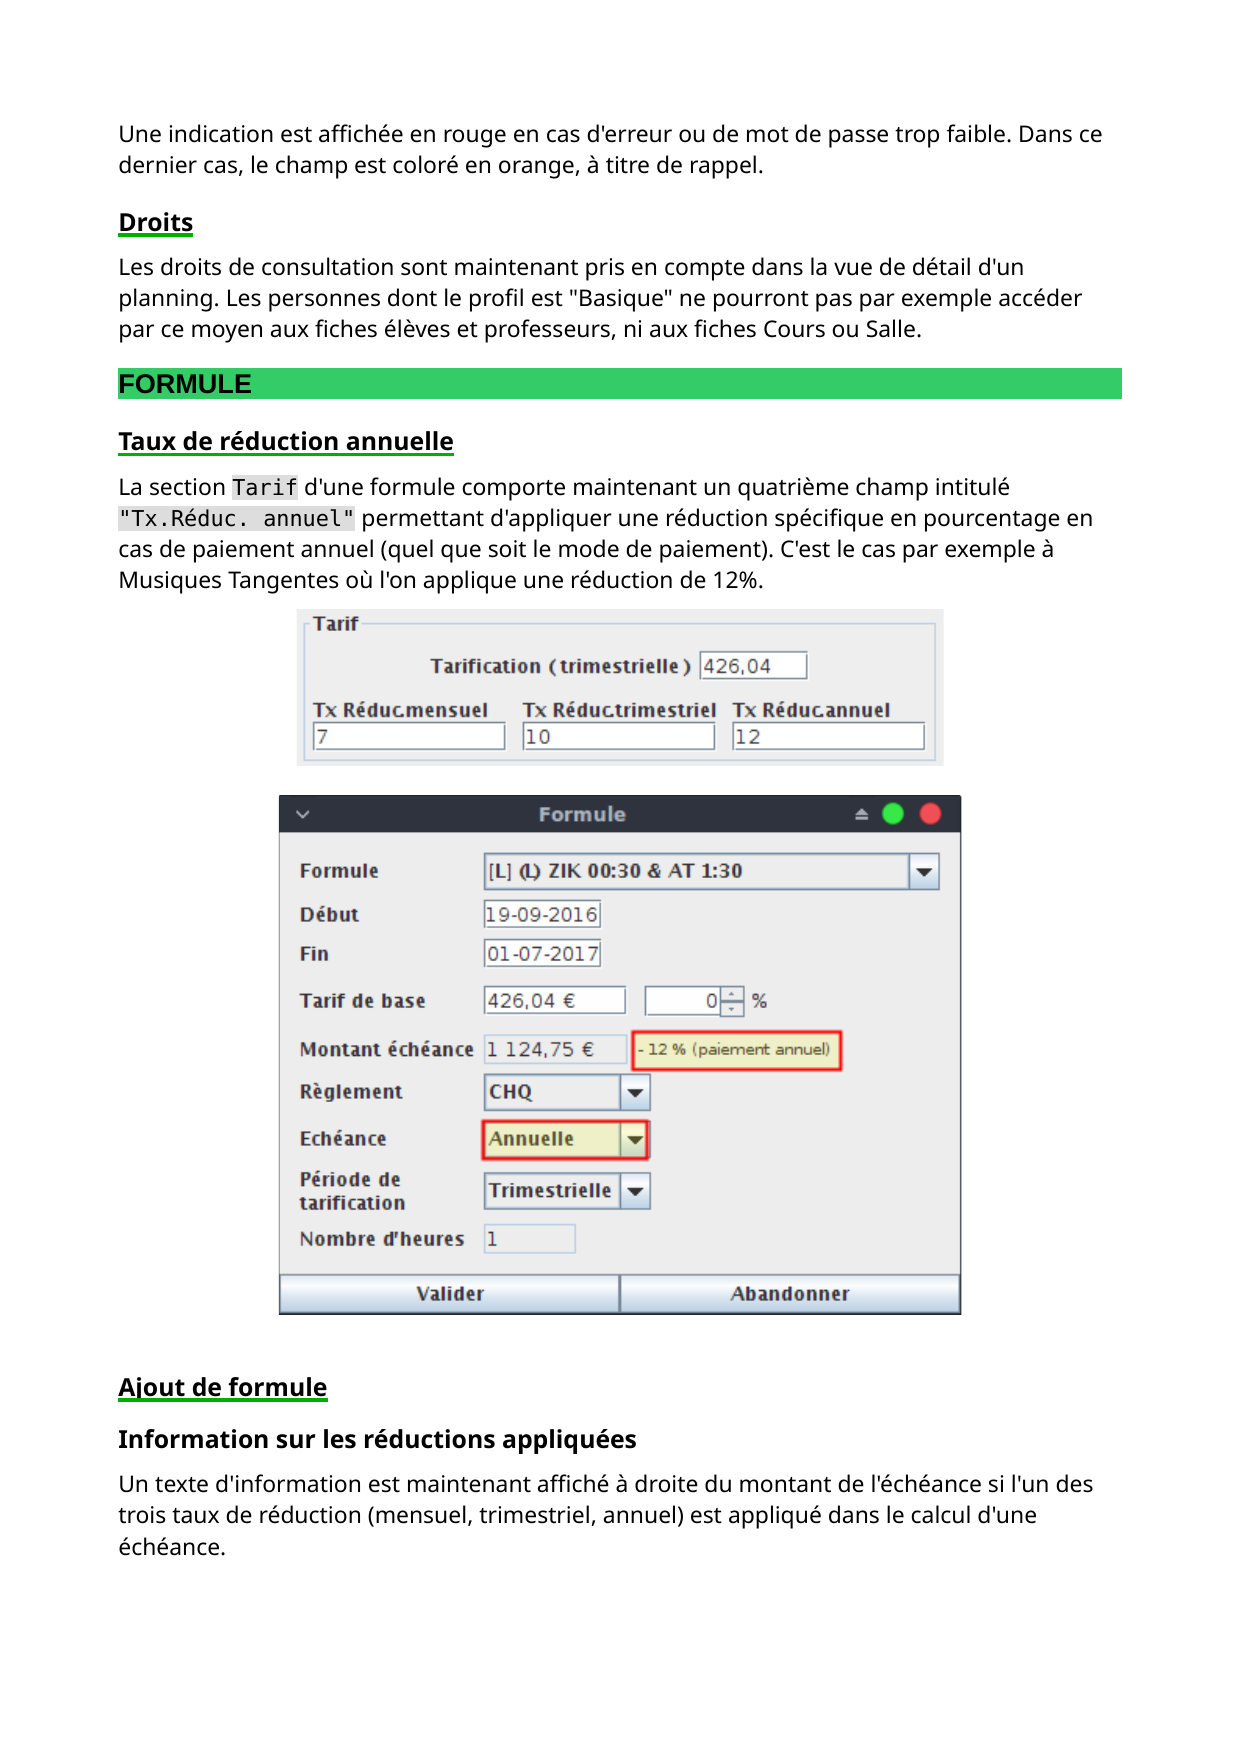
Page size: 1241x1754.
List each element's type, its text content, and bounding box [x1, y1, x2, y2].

picture [278, 795, 962, 1315]
subtitle FORMULE [118, 368, 1122, 399]
text Un texte d'information est maintenant affiché à droite du montant de l'échéance si l'un des trois taux de réduction (mensuel, trimestriel, annuel) est appliqué dans le calcul d'une échéance. [118, 1468, 1122, 1562]
picture [296, 609, 944, 766]
subtitle Taux de réduction annuelle [118, 424, 1122, 458]
subtitle Information sur les réductions appliquées [118, 1422, 1122, 1456]
subtitle Droits [118, 205, 1122, 238]
text Une indication est affichée en rouge en cas d'erreur ou de mot de passe trop faible. Dans ce dernier cas, le champ est coloré en orange, à titre de rappel. [118, 118, 1122, 181]
subtitle Ajout de formule [118, 1370, 1122, 1403]
text Les droits de consultation sont maintenant pris en compte dans la vue de détail d'un planning. Les personnes dont le profil est "Basique" ne pourront pas par exemple accéder par ce moyen aux fiches élèves et professeurs, ni aux fiches Cours ou Salle. [118, 251, 1122, 345]
text La section Tarif d'une formule comporte maintenant un quatrième champ intitulé "Tx.Réduc. annuel" permettant d'appliquer une réduction spécifique en pourcentage en cas de paiement annuel (quel que soit le mode de paiement). C'est le cas par exemple à Musiques Tangentes où l'on applique une réduction de 12%. [118, 470, 1122, 595]
